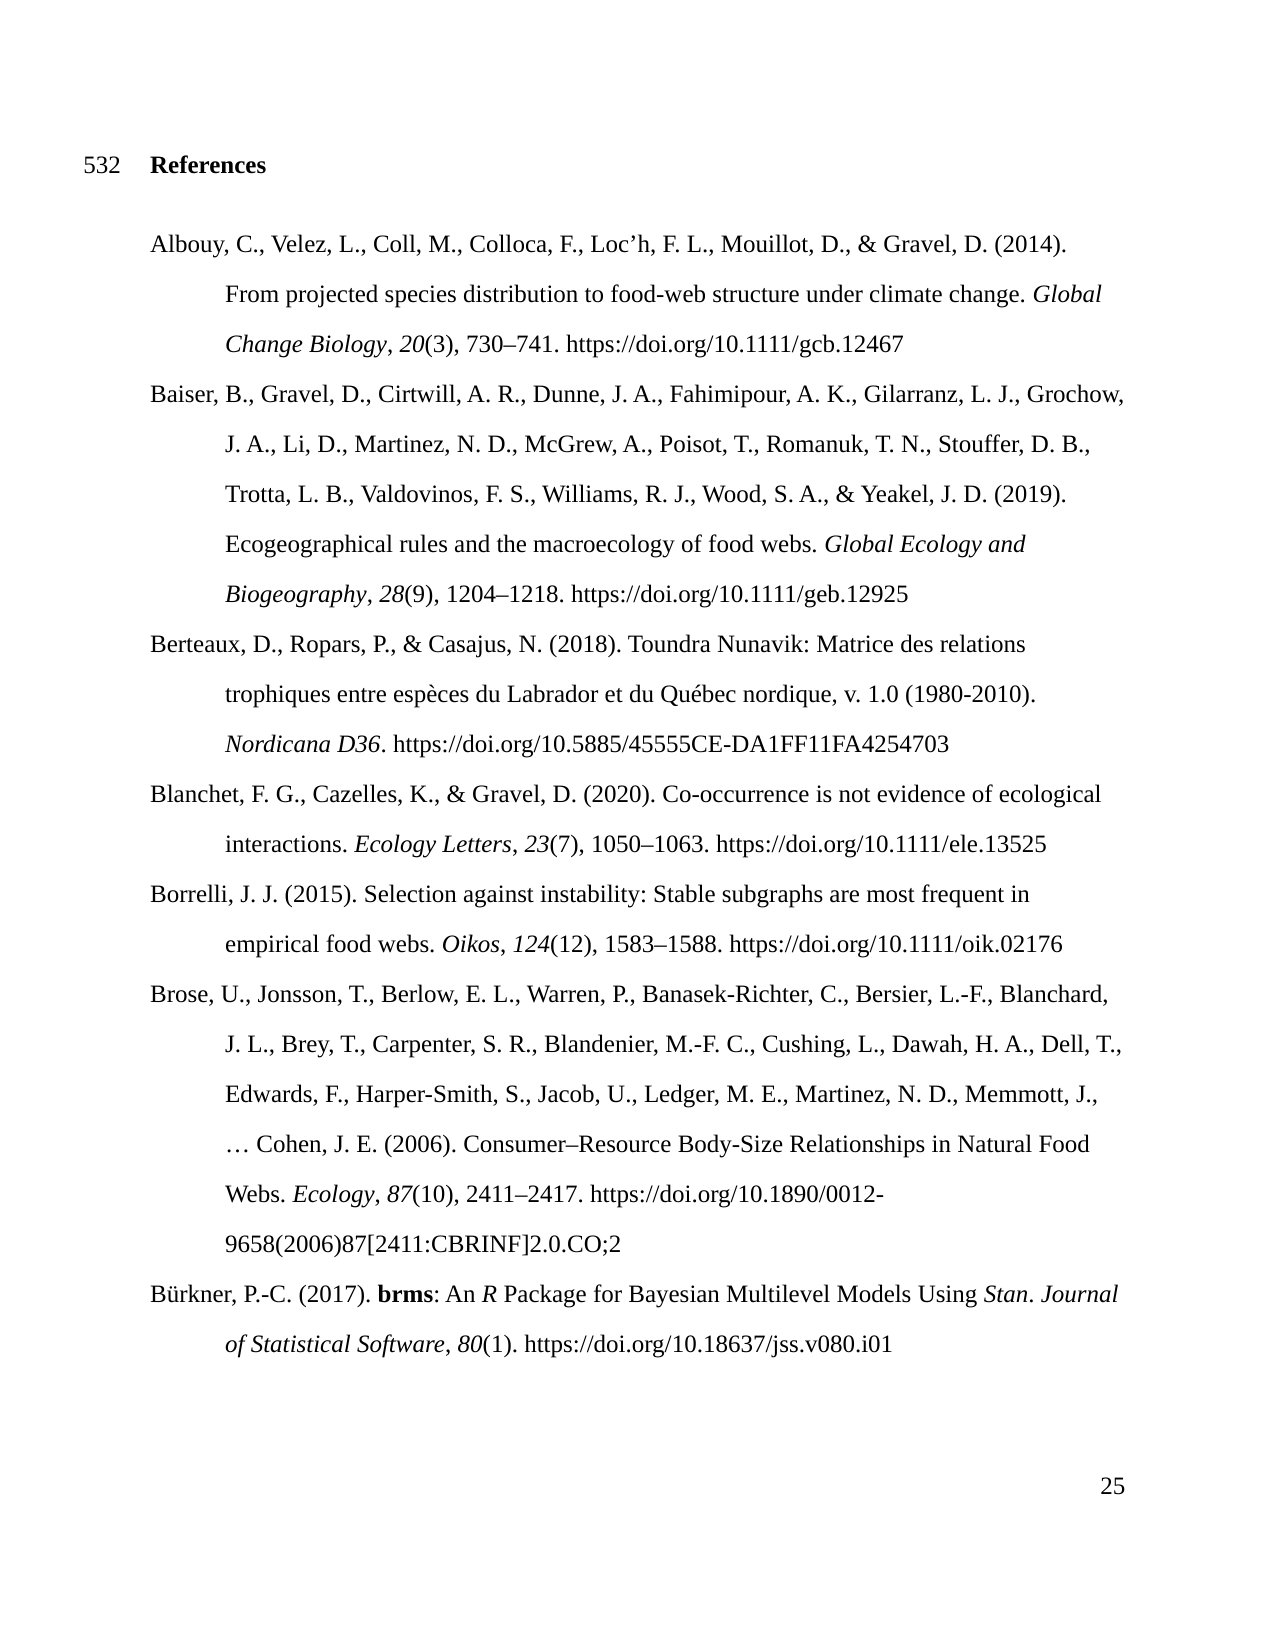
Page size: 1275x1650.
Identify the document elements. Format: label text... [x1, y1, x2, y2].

text Brose, U., Jonsson, T., Berlow, E. L., Warren, P., Banasek-Richter, C., Bersier, L.-F., Blanchard, J. L., Brey, T., Carpenter, S. R., Blandenier, M.-F. C., Cushing, L., Dawah, H. A., Dell, T., Edwards, F., Harper-Smith, S., Jacob, U., Ledger, M. E., Martinez, N. D., Memmott, J., … Cohen, J. E. (2006). Consumer–Resource Body-Size Relationships in Natural Food Webs. Ecology, 87(10), 2411–2417. https://doi.org/10.1890/0012-9658(2006)87[2411:CBRINF]2.0.CO;2 [150, 957, 1125, 1257]
text Berteaux, D., Ropars, P., & Casajus, N. (2018). Toundra Nunavik: Matrice des relations trophiques entre espèces du Labrador et du Québec nordique, v. 1.0 (1980-2010). Nordicana D36. https://doi.org/10.5885/45555CE-DA1FF11FA4254703 [150, 607, 1125, 757]
text Baiser, B., Gravel, D., Cirtwill, A. R., Dunne, J. A., Fahimipour, A. K., Gilarranz, L. J., Grochow, J. A., Li, D., Martinez, N. D., McGrew, A., Poisot, T., Romanuk, T. N., Stouffer, D. B., Trotta, L. B., Valdovinos, F. S., Williams, R. J., Wood, S. A., & Yeakel, J. D. (2019). Ecogeographical rules and the macroecology of food webs. Global Ecology and Biogeography, 28(9), 1204–1218. https://doi.org/10.1111/geb.12925 [150, 357, 1125, 607]
text Albouy, C., Velez, L., Coll, M., Colloca, F., Loc’h, F. L., Mouillot, D., & Gravel, D. (2014). From projected species distribution to food-web structure under climate change. Global Change Biology, 20(3), 730–741. https://doi.org/10.1111/gcb.12467 [150, 207, 1125, 357]
text Bürkner, P.-C. (2017). brms: An R Package for Bayesian Multilevel Models Using Stan. Journal of Statistical Software, 80(1). https://doi.org/10.18637/jss.v080.i01 [150, 1257, 1125, 1357]
text Blanchet, F. G., Cazelles, K., & Gravel, D. (2020). Co-occurrence is not evidence of ecological interactions. Ecology Letters, 23(7), 1050–1063. https://doi.org/10.1111/ele.13525 [150, 757, 1125, 857]
text Borrelli, J. J. (2015). Selection against instability: Stable subgraphs are most frequent in empirical food webs. Oikos, 124(12), 1583–1588. https://doi.org/10.1111/oik.02176 [150, 857, 1125, 957]
text References [150, 150, 1125, 179]
